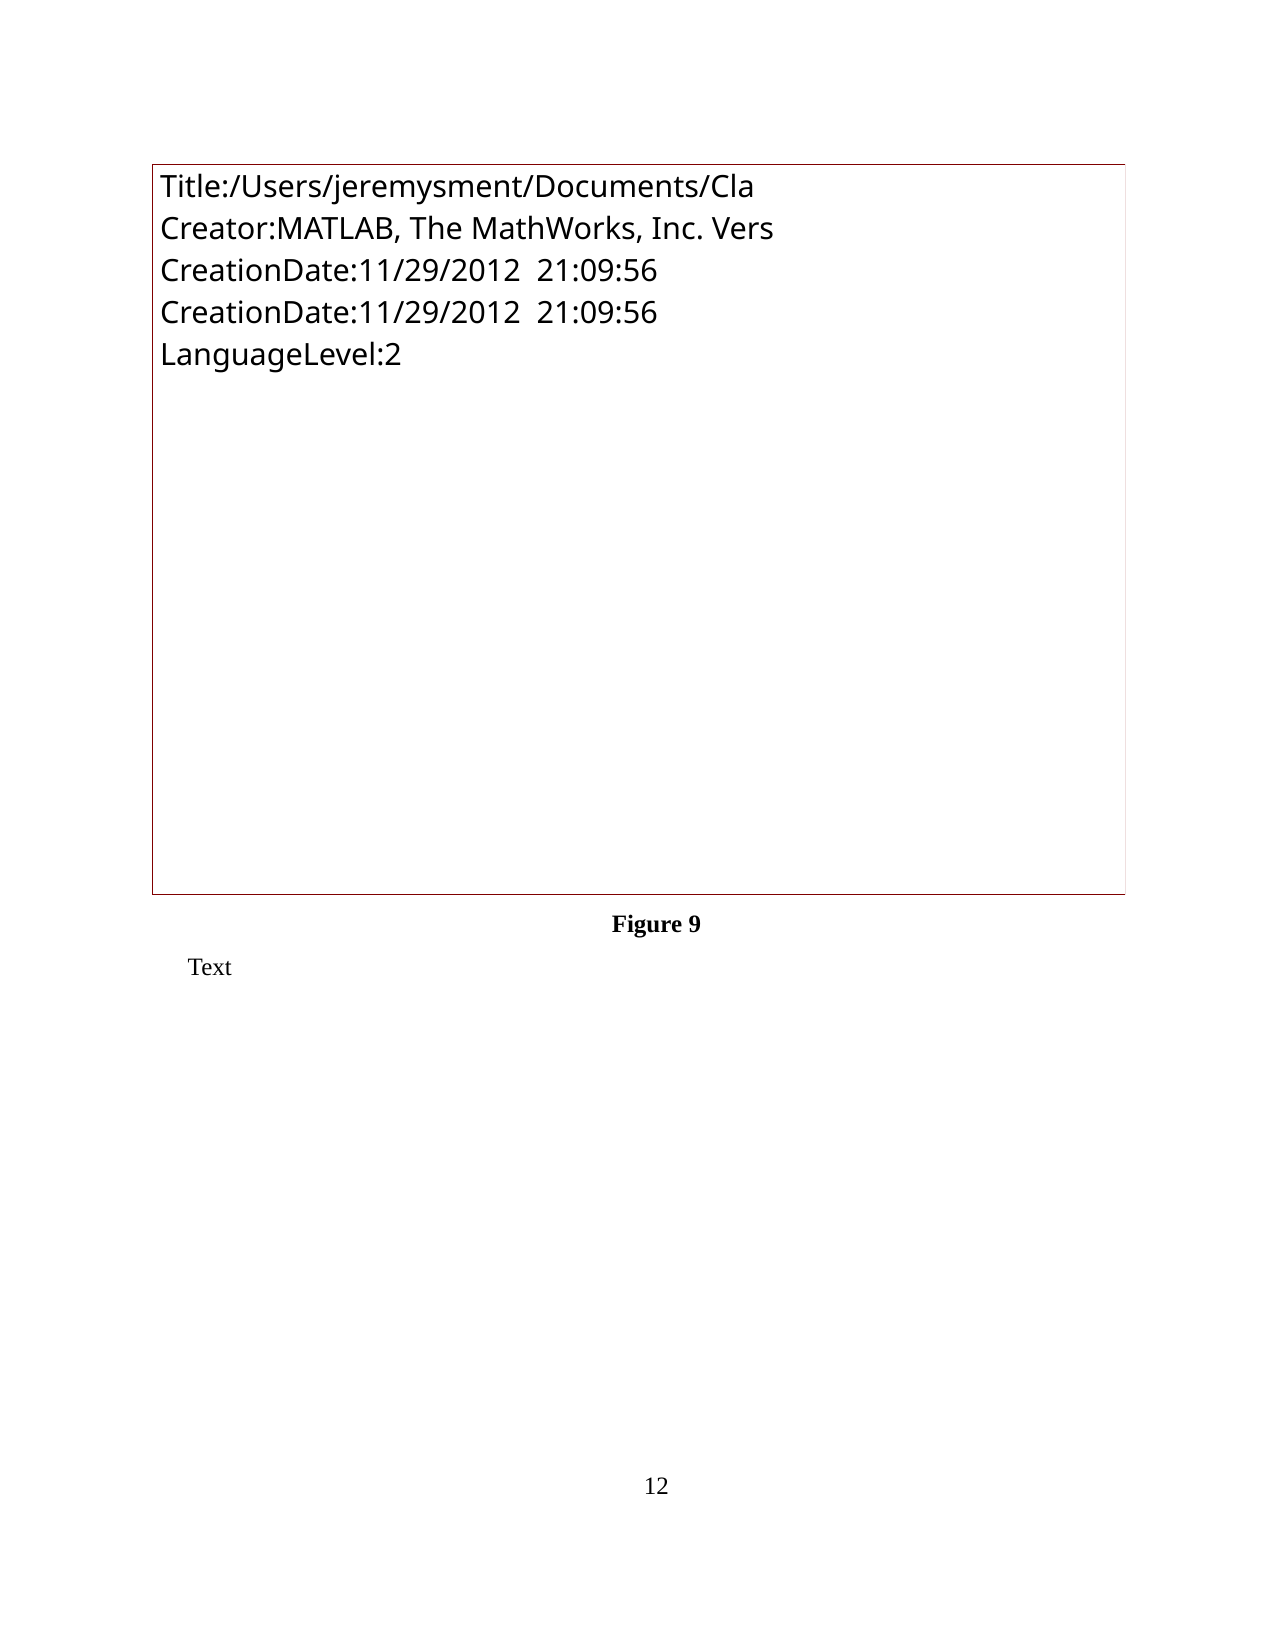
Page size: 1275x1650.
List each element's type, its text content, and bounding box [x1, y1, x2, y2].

text [150, 150, 1125, 162]
text Text [150, 937, 1125, 981]
text Figure 9 [150, 162, 1125, 937]
